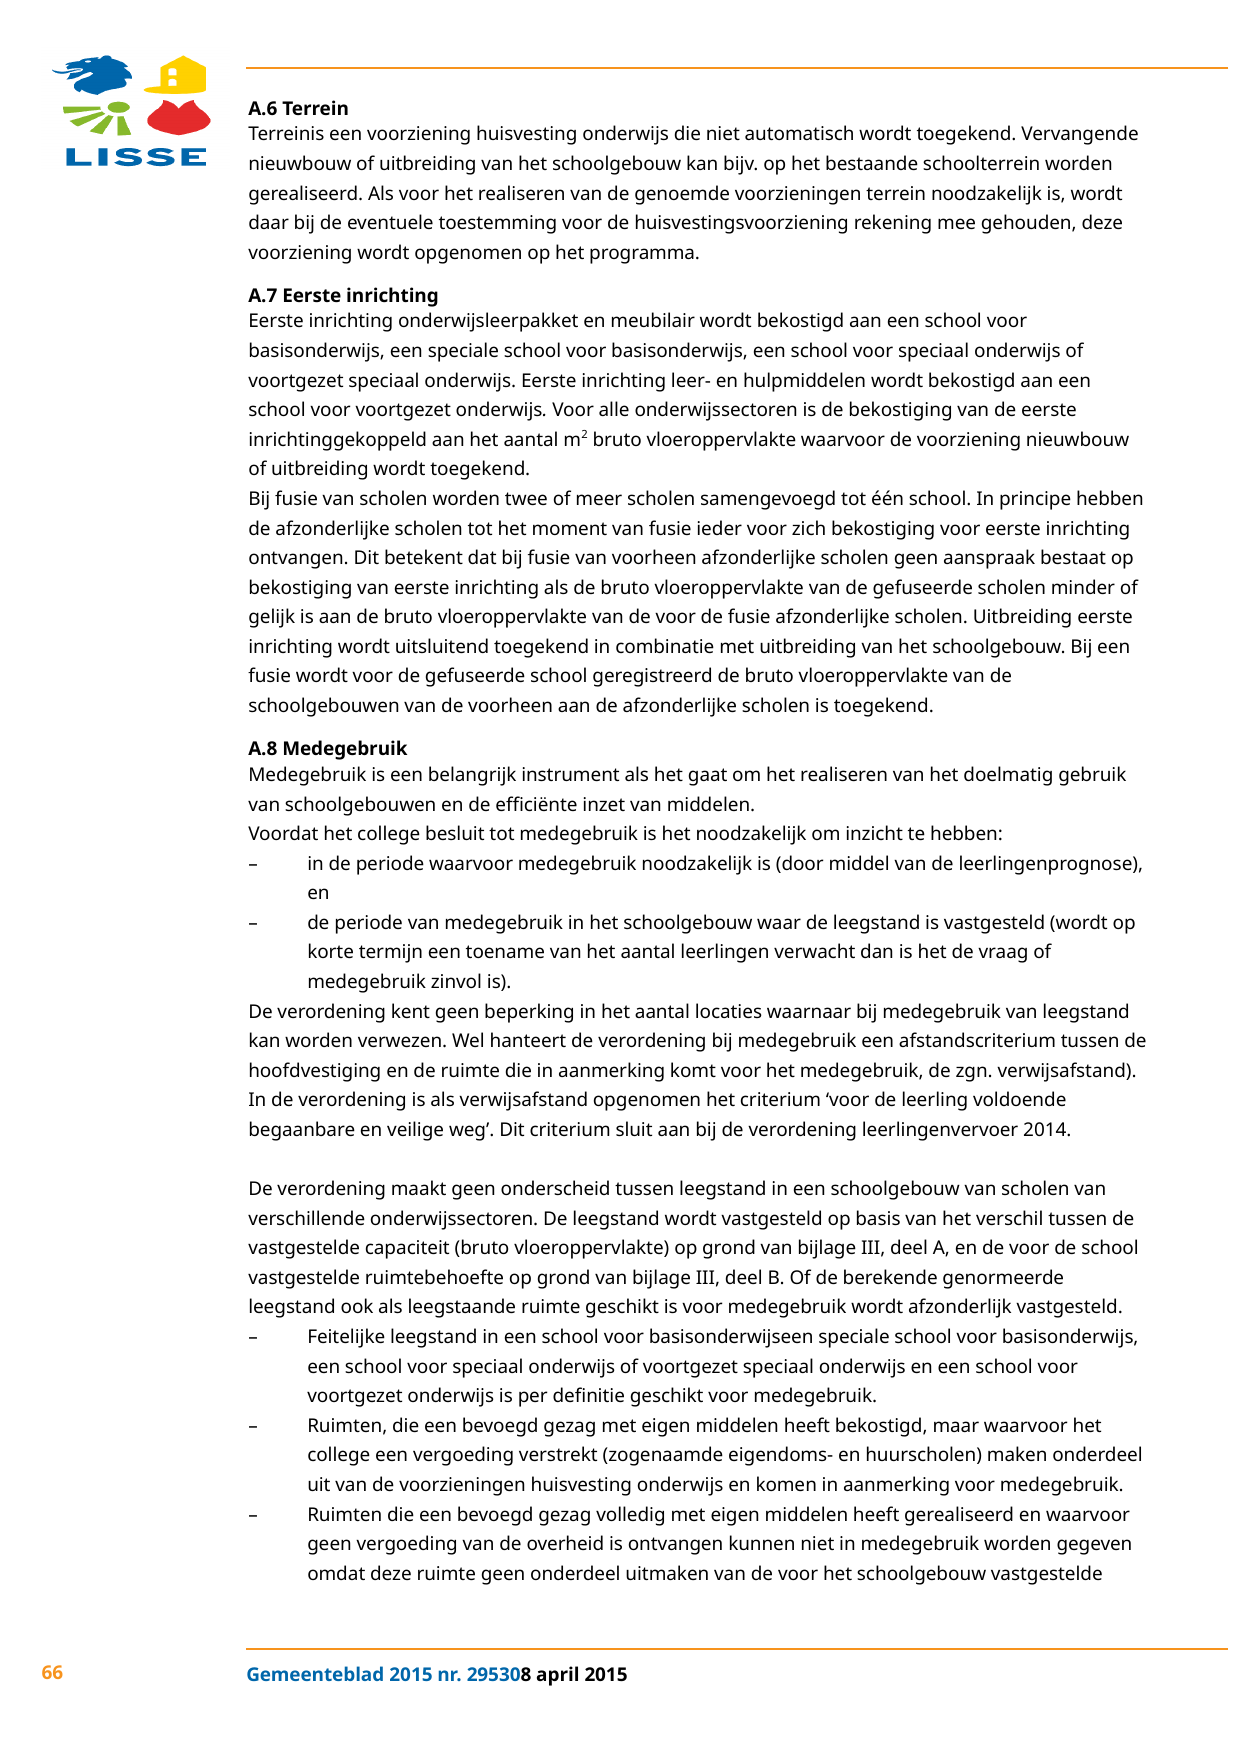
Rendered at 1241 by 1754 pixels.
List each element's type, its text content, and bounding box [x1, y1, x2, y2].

text Medegebruik is een belangrijk instrument als het gaat om het realiseren van het doelmatig gebruik van schoolgebouwen en de efficiënte inzet van middelen. [248, 761, 1152, 816]
text A.6 Terrein [248, 95, 1152, 121]
list de periode van medegebruik in het schoolgebouw waar de leegstand is vastgesteld (wordt op korte termijn een toename van het aantal leerlingen verwacht dan is het de vraag of medegebruik zinvol is). [248, 909, 1152, 994]
text A.7 Eerste inrichting [248, 282, 1152, 308]
list in de periode waarvoor medegebruik noodzakelijk is (door middel van de leerlingenprognose), en [248, 850, 1152, 905]
picture [41, 47, 231, 172]
text A.8 Medegebruik [248, 735, 1152, 761]
text Voordat het college besluit tot medegebruik is het noodzakelijk om inzicht te hebben: [248, 820, 1152, 846]
text De verordening kent geen beperking in het aantal locaties waarnaar bij medegebruik van leegstand kan worden verwezen. Wel hanteert de verordening bij medegebruik een afstandscriterium tussen de hoofdvestiging en de ruimte die in aanmerking komt voor het medegebruik, de zgn. verwijsafstand). In de verordening is als verwijsafstand opgenomen het criterium ‘voor de leerling voldoende begaanbare en veilige weg’. Dit criterium sluit aan bij de verordening leerlingenvervoer 2014. [248, 998, 1152, 1142]
text De verordening maakt geen onderscheid tussen leegstand in een schoolgebouw van scholen van verschillende onderwijssectoren. De leegstand wordt vastgesteld op basis van het verschil tussen de vastgestelde capaciteit (bruto vloeroppervlakte) op grond van bijlage III, deel A, en de voor de school vastgestelde ruimtebehoefte op grond van bijlage III, deel B. Of de berekende genormeerde leegstand ook als leegstaande ruimte geschikt is voor medegebruik wordt afzonderlijk vastgesteld. [248, 1175, 1152, 1319]
list Feitelijke leegstand in een school voor basisonderwijseen speciale school voor basisonderwijs, een school voor speciaal onderwijs of voortgezet speciaal onderwijs en een school voor voortgezet onderwijs is per definitie geschikt voor medegebruik. [248, 1323, 1152, 1408]
text Terreinis een voorziening huisvesting onderwijs die niet automatisch wordt toegekend. Vervangende nieuwbouw of uitbreiding van het schoolgebouw kan bijv. op het bestaande schoolterrein worden gerealiseerd. Als voor het realiseren van de genoemde voorzieningen terrein noodzakelijk is, wordt daar bij de eventuele toestemming voor de huisvestingsvoorziening rekening mee gehouden, deze voorziening wordt opgenomen op het programma. [248, 121, 1152, 264]
list Ruimten, die een bevoegd gezag met eigen middelen heeft bekostigd, maar waarvoor het college een vergoeding verstrekt (zogenaamde eigendoms- en huurscholen) maken onderdeel uit van de voorzieningen huisvesting onderwijs en komen in aanmerking voor medegebruik. [248, 1412, 1152, 1497]
text Eerste inrichting onderwijsleerpakket en meubilair wordt bekostigd aan een school voor basisonderwijs, een speciale school voor basisonderwijs, een school voor speciaal onderwijs of voortgezet speciaal onderwijs. Eerste inrichting leer- en hulpmiddelen wordt bekostigd aan een school voor voortgezet onderwijs. Voor alle onderwijssectoren is de bekostiging van de eerste inrichtinggekoppeld aan het aantal m2 bruto vloeroppervlakte waarvoor de voorziening nieuwbouw of uitbreiding wordt toegekend. [248, 308, 1152, 481]
text Bij fusie van scholen worden twee of meer scholen samengevoegd tot één school. In principe hebben de afzonderlijke scholen tot het moment van fusie ieder voor zich bekostiging voor eerste inrichting ontvangen. Dit betekent dat bij fusie van voorheen afzonderlijke scholen geen aanspraak bestaat op bekostiging van eerste inrichting als de bruto vloeroppervlakte van de gefuseerde scholen minder of gelijk is aan de bruto vloeroppervlakte van de voor de fusie afzonderlijke scholen. Uitbreiding eerste inrichting wordt uitsluitend toegekend in combinatie met uitbreiding van het schoolgebouw. Bij een fusie wordt voor de gefuseerde school geregistreerd de bruto vloeroppervlakte van de schoolgebouwen van de voorheen aan de afzonderlijke scholen is toegekend. [248, 485, 1152, 718]
list Ruimten die een bevoegd gezag volledig met eigen middelen heeft gerealiseerd en waarvoor geen vergoeding van de overheid is ontvangen kunnen niet in medegebruik worden gegeven omdat deze ruimte geen onderdeel uitmaken van de voor het schoolgebouw vastgestelde [248, 1501, 1152, 1586]
